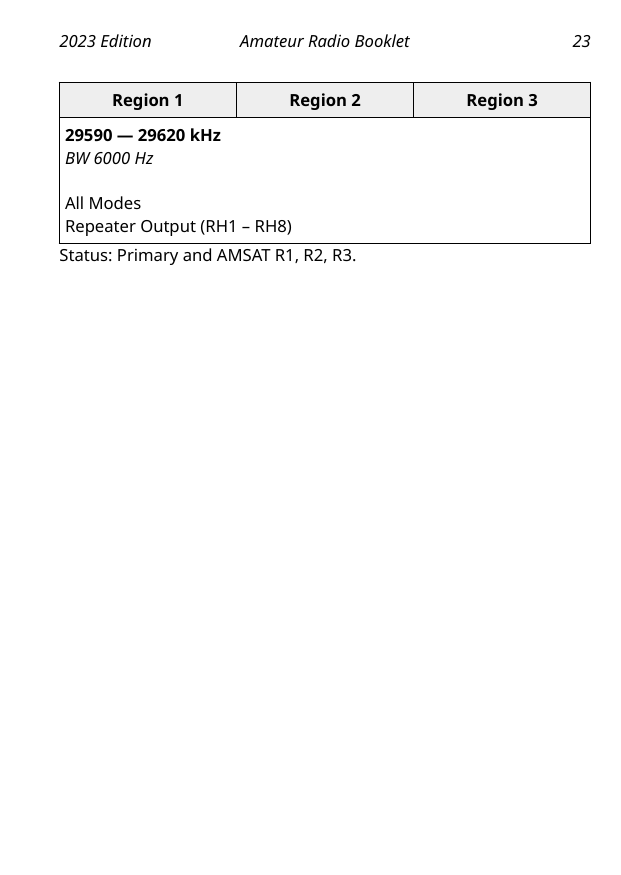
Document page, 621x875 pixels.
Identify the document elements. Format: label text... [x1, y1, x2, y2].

table_cell 29590 — 29620 kHz BW 6000 Hz All Modes Repeater Output (RH1 – RH8) [60, 118, 590, 243]
text Status: Primary and AMSAT R1, R2, R3. [59, 244, 591, 267]
table_header Region 3 [414, 83, 590, 117]
table_header Region 1 [60, 83, 236, 117]
table_header Region 2 [237, 83, 413, 117]
